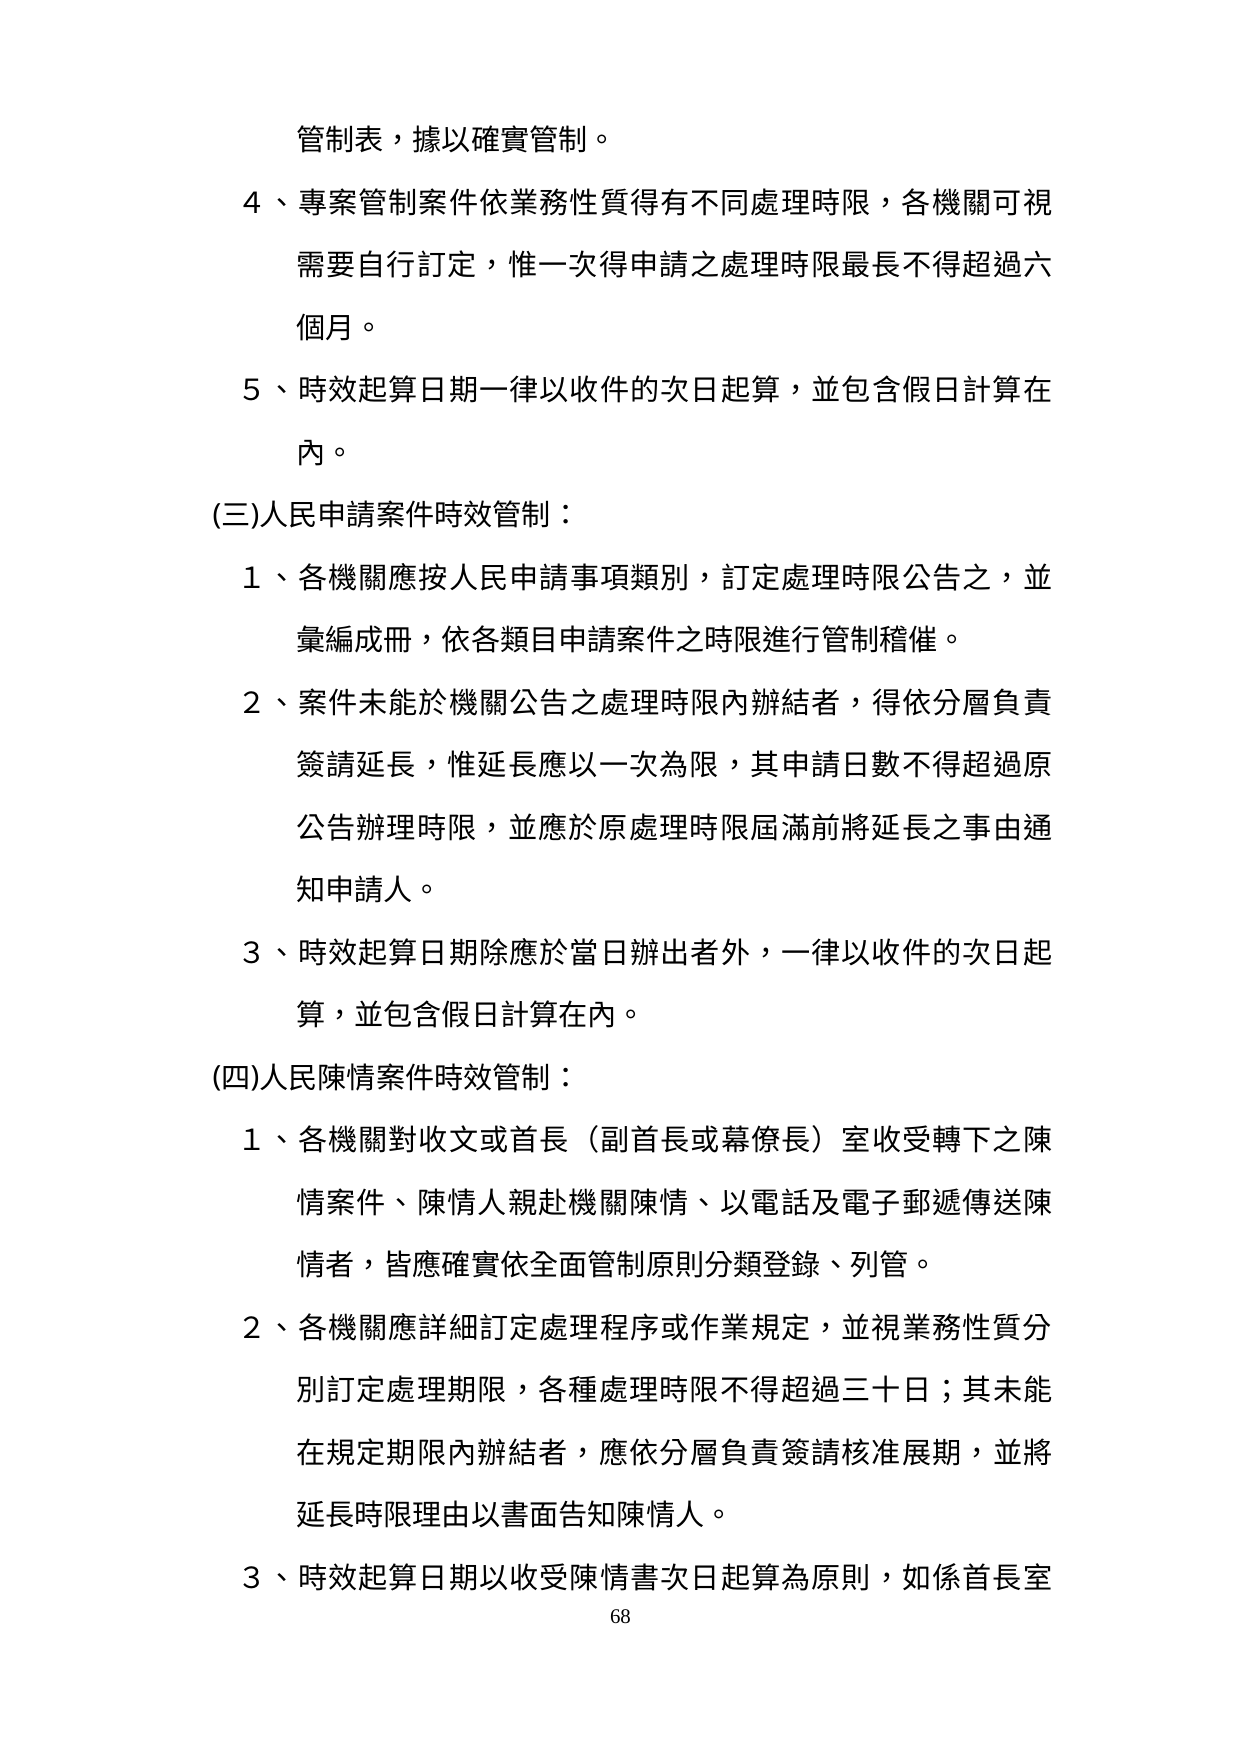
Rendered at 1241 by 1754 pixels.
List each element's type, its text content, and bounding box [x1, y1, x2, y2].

text ２、各機關應詳細訂定處理程序或作業規定，並視業務性質分別訂定處理期限，各種處理時限不得超過三十日；其未能在規定期限內辦結者，應依分層負責簽請核准展期，並將延長時限理由以書面告知陳情人。 [237, 1284, 1053, 1534]
text ３、時效起算日期以收受陳情書次日起算為原則，如係首長室 [237, 1534, 1053, 1596]
text (三)人民申請案件時效管制： [212, 471, 1053, 534]
text ２、案件未能於機關公告之處理時限內辦結者，得依分層負責簽請延長，惟延長應以一次為限，其申請日數不得超過原公告辦理時限，並應於原處理時限屆滿前將延長之事由通知申請人。 [237, 659, 1053, 909]
text ４、專案管制案件依業務性質得有不同處理時限，各機關可視需要自行訂定，惟一次得申請之處理時限最長不得超過六個月。 [237, 159, 1053, 346]
text １、各機關對收文或首長（副首長或幕僚長）室收受轉下之陳情案件、陳情人親赴機關陳情、以電話及電子郵遞傳送陳情者，皆應確實依全面管制原則分類登錄、列管。 [237, 1096, 1053, 1284]
text (四)人民陳情案件時效管制： [212, 1034, 1053, 1096]
text ５、時效起算日期一律以收件的次日起算，並包含假日計算在內。 [237, 346, 1053, 471]
text ３、時效起算日期除應於當日辦出者外，一律以收件的次日起算，並包含假日計算在內。 [237, 909, 1053, 1034]
text １、各機關應按人民申請事項類別，訂定處理時限公告之，並彙編成冊，依各類目申請案件之時限進行管制稽催。 [237, 534, 1053, 659]
text 管制表，據以確實管制。 [237, 96, 1053, 159]
